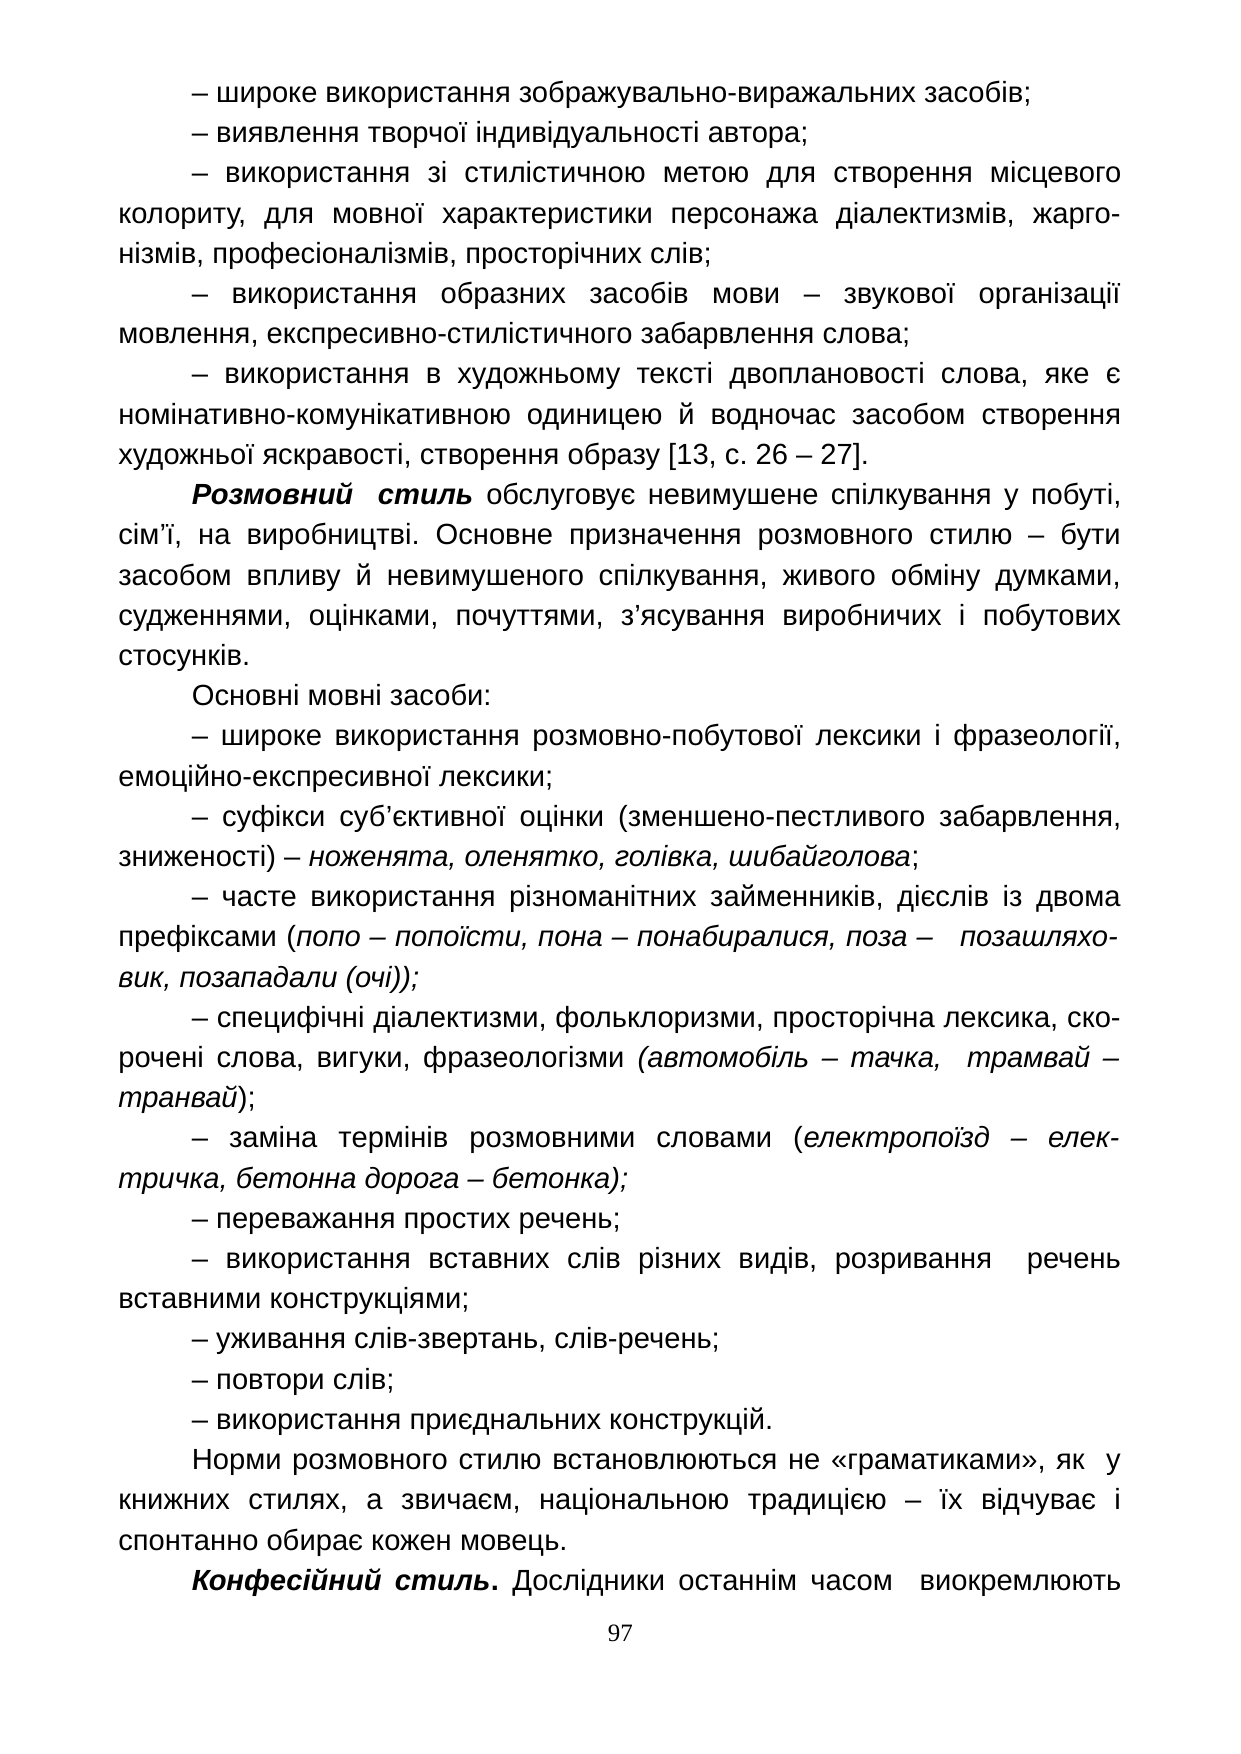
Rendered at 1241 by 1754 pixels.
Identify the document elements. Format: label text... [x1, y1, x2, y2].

text Розмовний стиль обслуговує невимушене спілкування у побуті, сім’ї, на виробництві. Основне призначення розмовного стилю – бути засобом впливу й невимушеного спілкування, живого обміну думками, судженнями, оцінками, почуттями, з’ясування виробничих і побутових стосунків. [118, 477, 1122, 671]
text – виявлення творчої індивідуальності автора; [118, 115, 1122, 149]
text Норми розмовного стилю встановлюються не «граматиками», як у книжних стилях, а звичаєм, національною традицією – їх відчуває і спонтанно обирає кожен мовець. [118, 1442, 1122, 1556]
text – суфікси суб’єктивної оцінки (зменшено-пестливого забарвлення, зниженості) – ноженята, оленятко, голівка, шибайголова; [118, 799, 1122, 872]
text – використання зі стилістичною метою для створення місцевого колориту, для мовної характеристики персонажа діалектизмів, жарго-нізмів, професіоналізмів, просторічних слів; [118, 155, 1122, 269]
text – широке використання розмовно-побутової лексики і фразеології, емоційно-експресивної лексики; [118, 718, 1122, 792]
text Основні мовні засоби: [118, 678, 1122, 712]
text – часте використання різноманітних займенників, дієслів із двома префіксами (попо – попоїсти, пона – понабиралися, поза – позашляхо-вик, позападали (очі)); [118, 879, 1122, 993]
text – широке використання зображувально-виражальних засобів; [118, 75, 1122, 108]
text – використання приєднальних конструкцій. [118, 1402, 1122, 1435]
text – переважання простих речень; [118, 1201, 1122, 1234]
text – використання вставних слів різних видів, розривання речень вставними конструкціями; [118, 1241, 1122, 1315]
text – заміна термінів розмовними словами (електропоїзд – елек-тричка, бетонна дорога – бетонка); [118, 1120, 1122, 1194]
text – використання образних засобів мови – звукової організації мовлення, експресивно-стилістичного забарвлення слова; [118, 276, 1122, 350]
text – уживання слів-звертань, слів-речень; [118, 1321, 1122, 1355]
text – специфічні діалектизми, фольклоризми, просторічна лексика, ско-рочені слова, вигуки, фразеологізми (автомобіль – тачка, трамвай – транвай); [118, 1000, 1122, 1114]
text – використання в художньому тексті двоплановості слова, яке є номінативно-комунікативною одиницею й водночас засобом створення художньої яскравості, створення образу [13, с. 26 – 27]. [118, 356, 1122, 470]
text Конфесійний стиль. Дослідники останнім часом виокремлюють [118, 1563, 1122, 1596]
text – повтори слів; [118, 1362, 1122, 1395]
